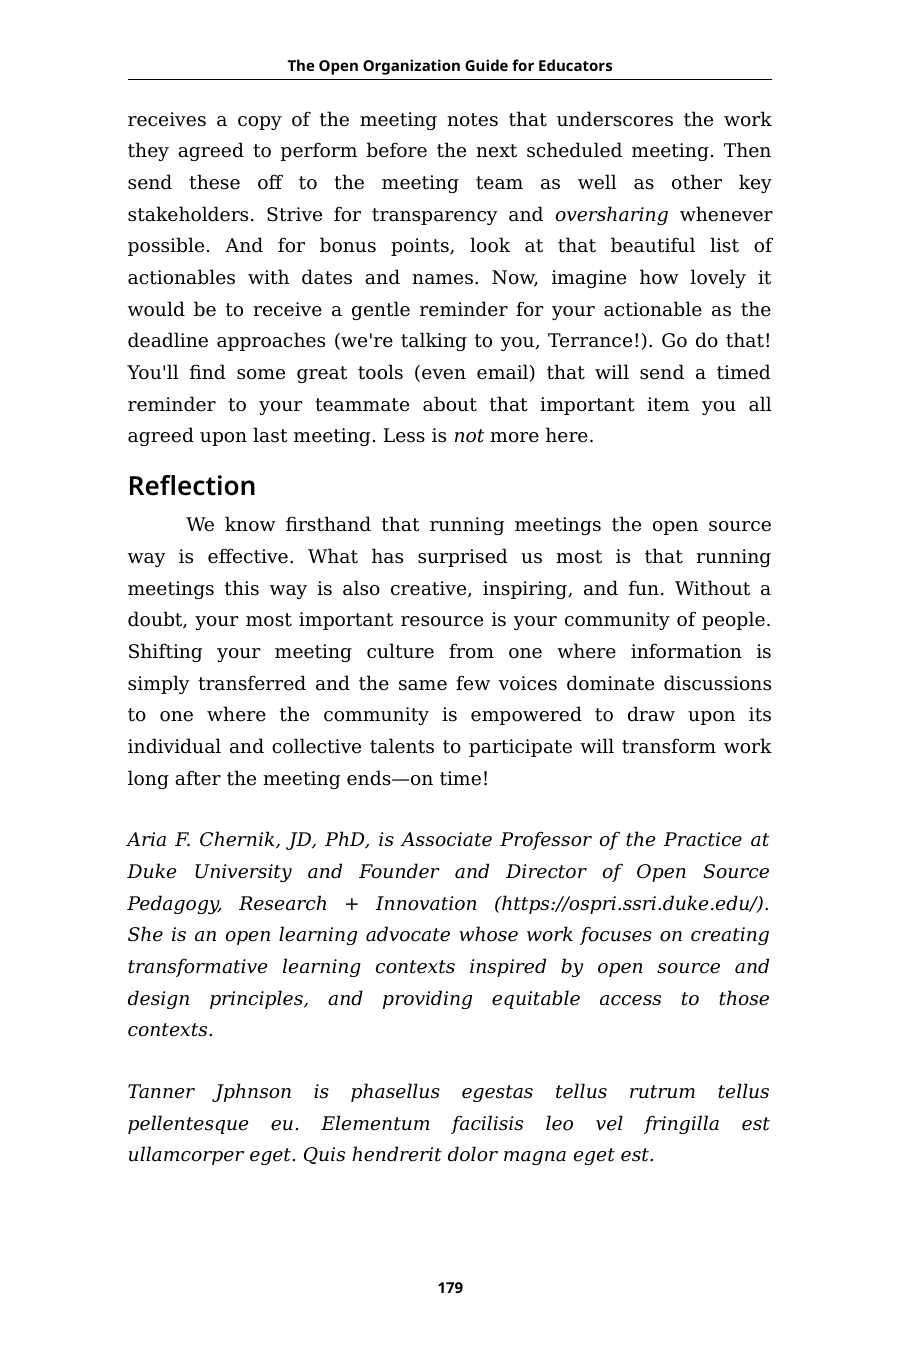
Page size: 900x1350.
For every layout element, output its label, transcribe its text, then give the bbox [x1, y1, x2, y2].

text receives a copy of the meeting notes that underscores the work they agreed to perform before the next scheduled meeting. Then send these off to the meeting team as well as other key stakeholders. Strive for transparency and oversharing whenever possible. And for bonus points, look at that beautiful list of actionables with dates and names. Now, imagine how lovely it would be to receive a gentle reminder for your actionable as the deadline approaches (we're talking to you, Terrance!). Go do that! You'll find some great tools (even email) that will send a timed reminder to your teammate about that important item you all agreed upon last meeting. Less is not more here. [127, 109, 772, 447]
text Tanner Jphnson is phasellus egestas tellus rutrum tellus pellentesque eu. Elementum facilisis leo vel fringilla est ullamcorper eget. Quis hendrerit dolor magna eget est. [127, 1081, 772, 1166]
text Aria F. Chernik, JD, PhD, is Associate Professor of the Practice at Duke University and Founder and Director of Open Source Pedagogy, Research + Innovation (https://ospri.ssri.duke.edu/). She is an open learning advocate whose work focuses on creating transformative learning contexts inspired by open source and design principles, and providing equitable access to those contexts. [127, 829, 772, 1041]
text We know firsthand that running meetings the open source way is effective. What has surprised us most is that running meetings this way is also creative, inspiring, and fun. Without a doubt, your most important resource is your community of people. Shifting your meeting culture from one where information is simply transferred and the same few voices dominate discussions to one where the community is empowered to draw upon its individual and collective talents to participate will transform work long after the meeting ends—on time! [127, 514, 772, 790]
subtitle Reflection [127, 472, 772, 502]
